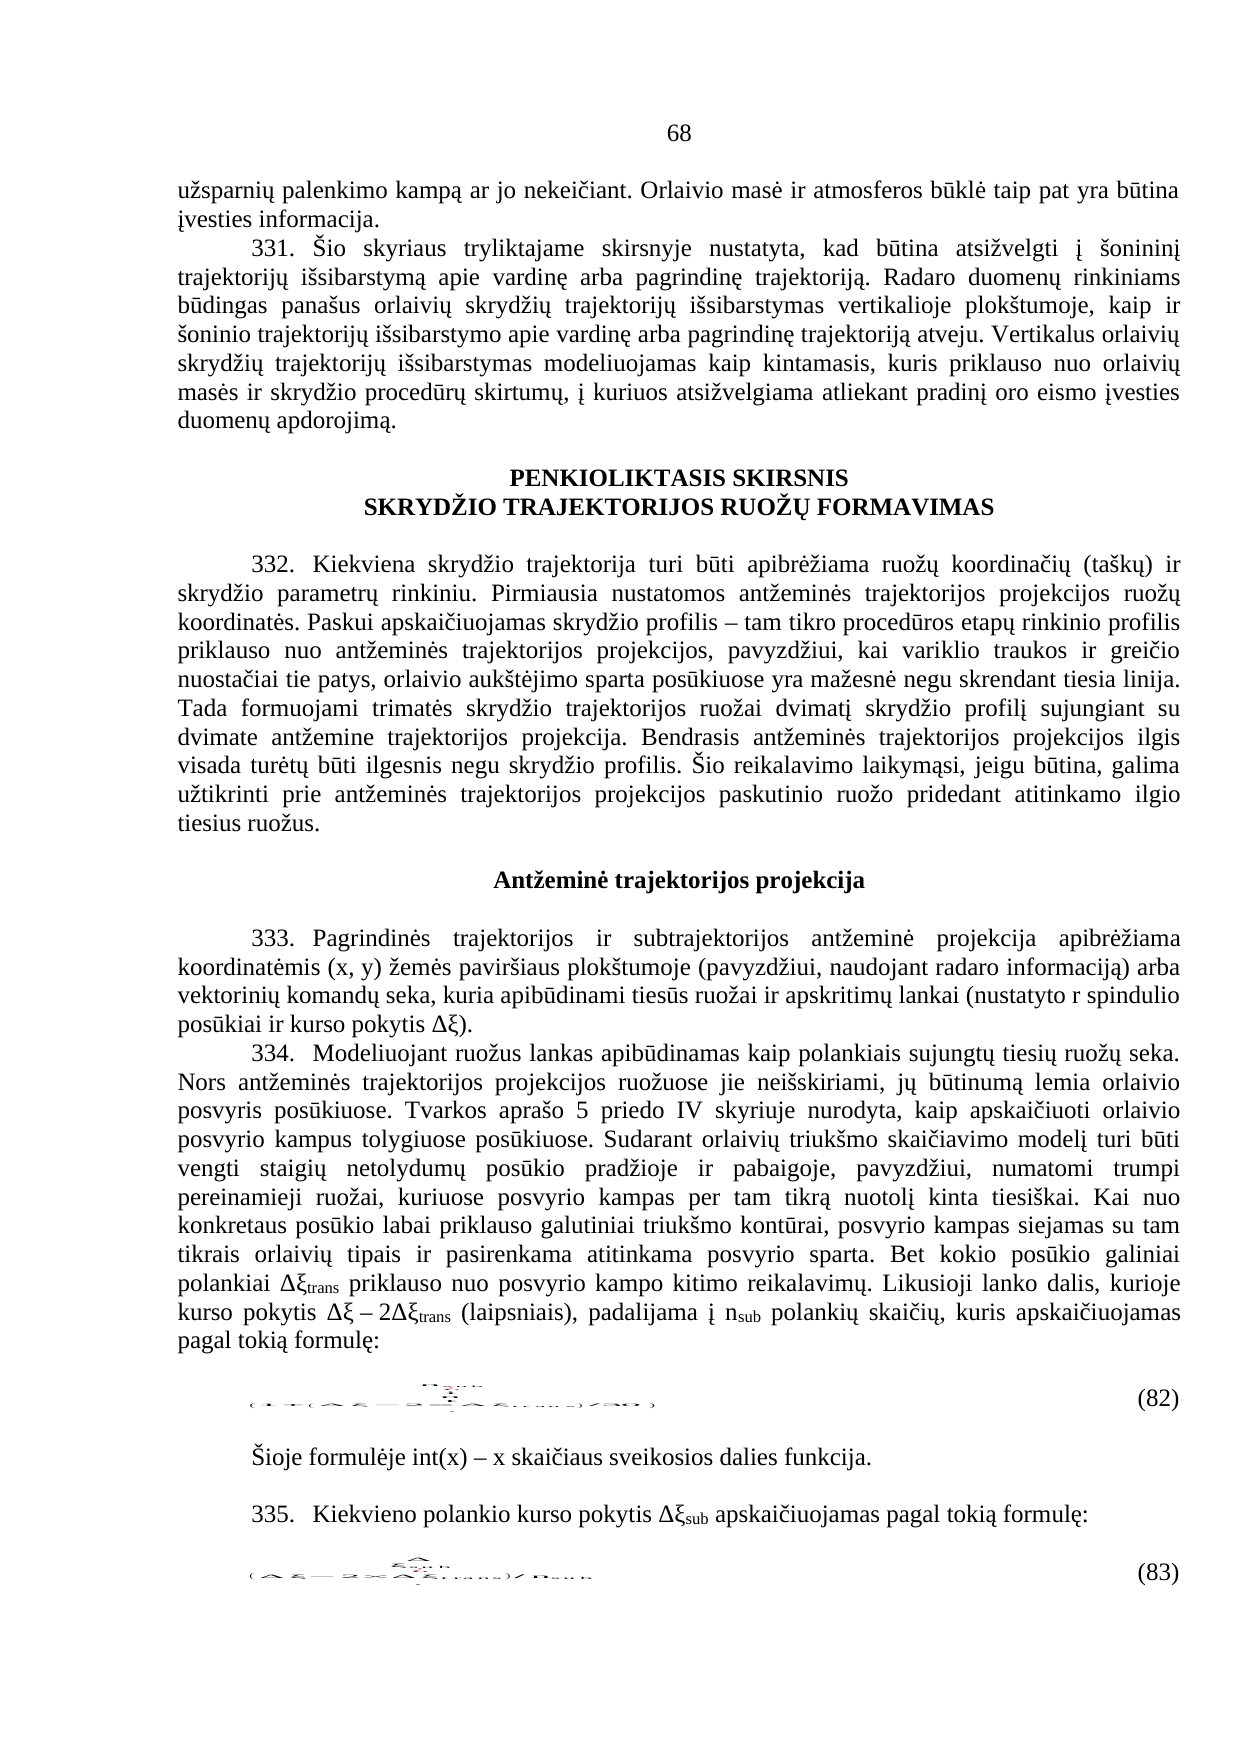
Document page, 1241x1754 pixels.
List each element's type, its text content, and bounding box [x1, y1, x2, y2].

text 331. Šio skyriaus tryliktajame skirsnyje nustatyta, kad būtina atsižvelgti į šonininį trajektorijų išsibarstymą apie vardinę arba pagrindinę trajektoriją. Radaro duomenų rinkiniams būdingas panašus orlaivių skrydžių trajektorijų išsibarstymas vertikalioje plokštumoje, kaip ir šoninio trajektorijų išsibarstymo apie vardinę arba pagrindinę trajektoriją atveju. Vertikalus orlaivių skrydžių trajektorijų išsibarstymas modeliuojamas kaip kintamasis, kuris priklauso nuo orlaivių masės ir skrydžio procedūrų skirtumų, į kuriuos atsižvelgiama atliekant pradinį oro eismo įvesties duomenų apdorojimą. [177, 233, 1181, 434]
text PENKIOLIKTASIS SKIRSNIS [177, 463, 1181, 492]
table_header [177, 1383, 1137, 1413]
text Šioje formulėje int(x) – x skaičiaus sveikosios dalies funkcija. [177, 1442, 1181, 1470]
table_header ) [1171, 1557, 1184, 1586]
table_header ) [1171, 1383, 1184, 1413]
table_header ( [1138, 1557, 1146, 1586]
text 332. Kiekviena skrydžio trajektorija turi būti apibrėžiama ruožų koordinačių (taškų) ir skrydžio parametrų rinkiniu. Pirmiausia nustatomos antžeminės trajektorijos projekcijos ruožų koordinatės. Paskui apskaičiuojamas skrydžio profilis – tam tikro procedūros etapų rinkinio profilis priklauso nuo antžeminės trajektorijos projekcijos, pavyzdžiui, kai variklio traukos ir greičio nuostačiai tie patys, orlaivio aukštėjimo sparta posūkiuose yra mažesnė negu skrendant tiesia linija. Tada formuojami trimatės skrydžio trajektorijos ruožai dvimatį skrydžio profilį sujungiant su dvimate antžemine trajektorijos projekcija. Bendrasis antžeminės trajektorijos projekcijos ilgis visada turėtų būti ilgesnis negu skrydžio profilis. Šio reikalavimo laikymąsi, jeigu būtina, galima užtikrinti prie antžeminės trajektorijos projekcijos paskutinio ruožo pridedant atitinkamo ilgio tiesius ruožus. [177, 549, 1181, 837]
table_header 82 [1146, 1383, 1171, 1413]
text 333. Pagrindinės trajektorijos ir subtrajektorijos antžeminė projekcija apibrėžiama koordinatėmis (x, y) žemės paviršiaus plokštumoje (pavyzdžiui, naudojant radaro informaciją) arba vektorinių komandų seka, kuria apibūdinami tiesūs ruožai ir apskritimų lankai (nustatyto r spindulio posūkiai ir kurso pokytis Δξ). [177, 923, 1181, 1038]
table_header ( [1138, 1383, 1146, 1413]
text SKRYDŽIO TRAJEKTORIJOS RUOŽŲ FORMAVIMAS [177, 492, 1181, 521]
table_header [177, 1557, 1137, 1586]
table_header 83 [1146, 1557, 1171, 1586]
text 334. Modeliuojant ruožus lankas apibūdinamas kaip polankiais sujungtų tiesių ruožų seka. Nors antžeminės trajektorijos projekcijos ruožuose jie neišskiriami, jų būtinumą lemia orlaivio posvyris posūkiuose. Tvarkos aprašo 5 priedo IV skyriuje nurodyta, kaip apskaičiuoti orlaivio posvyrio kampus tolygiuose posūkiuose. Sudarant orlaivių triukšmo skaičiavimo modelį turi būti vengti staigių netolydumų posūkio pradžioje ir pabaigoje, pavyzdžiui, numatomi trumpi pereinamieji ruožai, kuriuose posvyrio kampas per tam tikrą nuotolį kinta tiesiškai. Kai nuo konkretaus posūkio labai priklauso galutiniai triukšmo kontūrai, posvyrio kampas siejamas su tam tikrais orlaivių tipais ir pasirenkama atitinkama posvyrio sparta. Bet kokio posūkio galiniai polankiai Δξtrans priklauso nuo posvyrio kampo kitimo reikalavimų. Likusioji lanko dalis, kurioje kurso pokytis Δξ – 2Δξtrans (laipsniais), padalijama į nsub polankių skaičių, kuris apskaičiuojamas pagal tokią formulę: [177, 1038, 1181, 1354]
text 335. Kiekvieno polankio kurso pokytis Δξsub apskaičiuojamas pagal tokią formulę: [177, 1499, 1181, 1528]
text Antžeminė trajektorijos projekcija [177, 866, 1181, 894]
text užsparnių palenkimo kampą ar jo nekeičiant. Orlaivio masė ir atmosferos būklė taip pat yra būtina įvesties informacija. [177, 176, 1181, 233]
